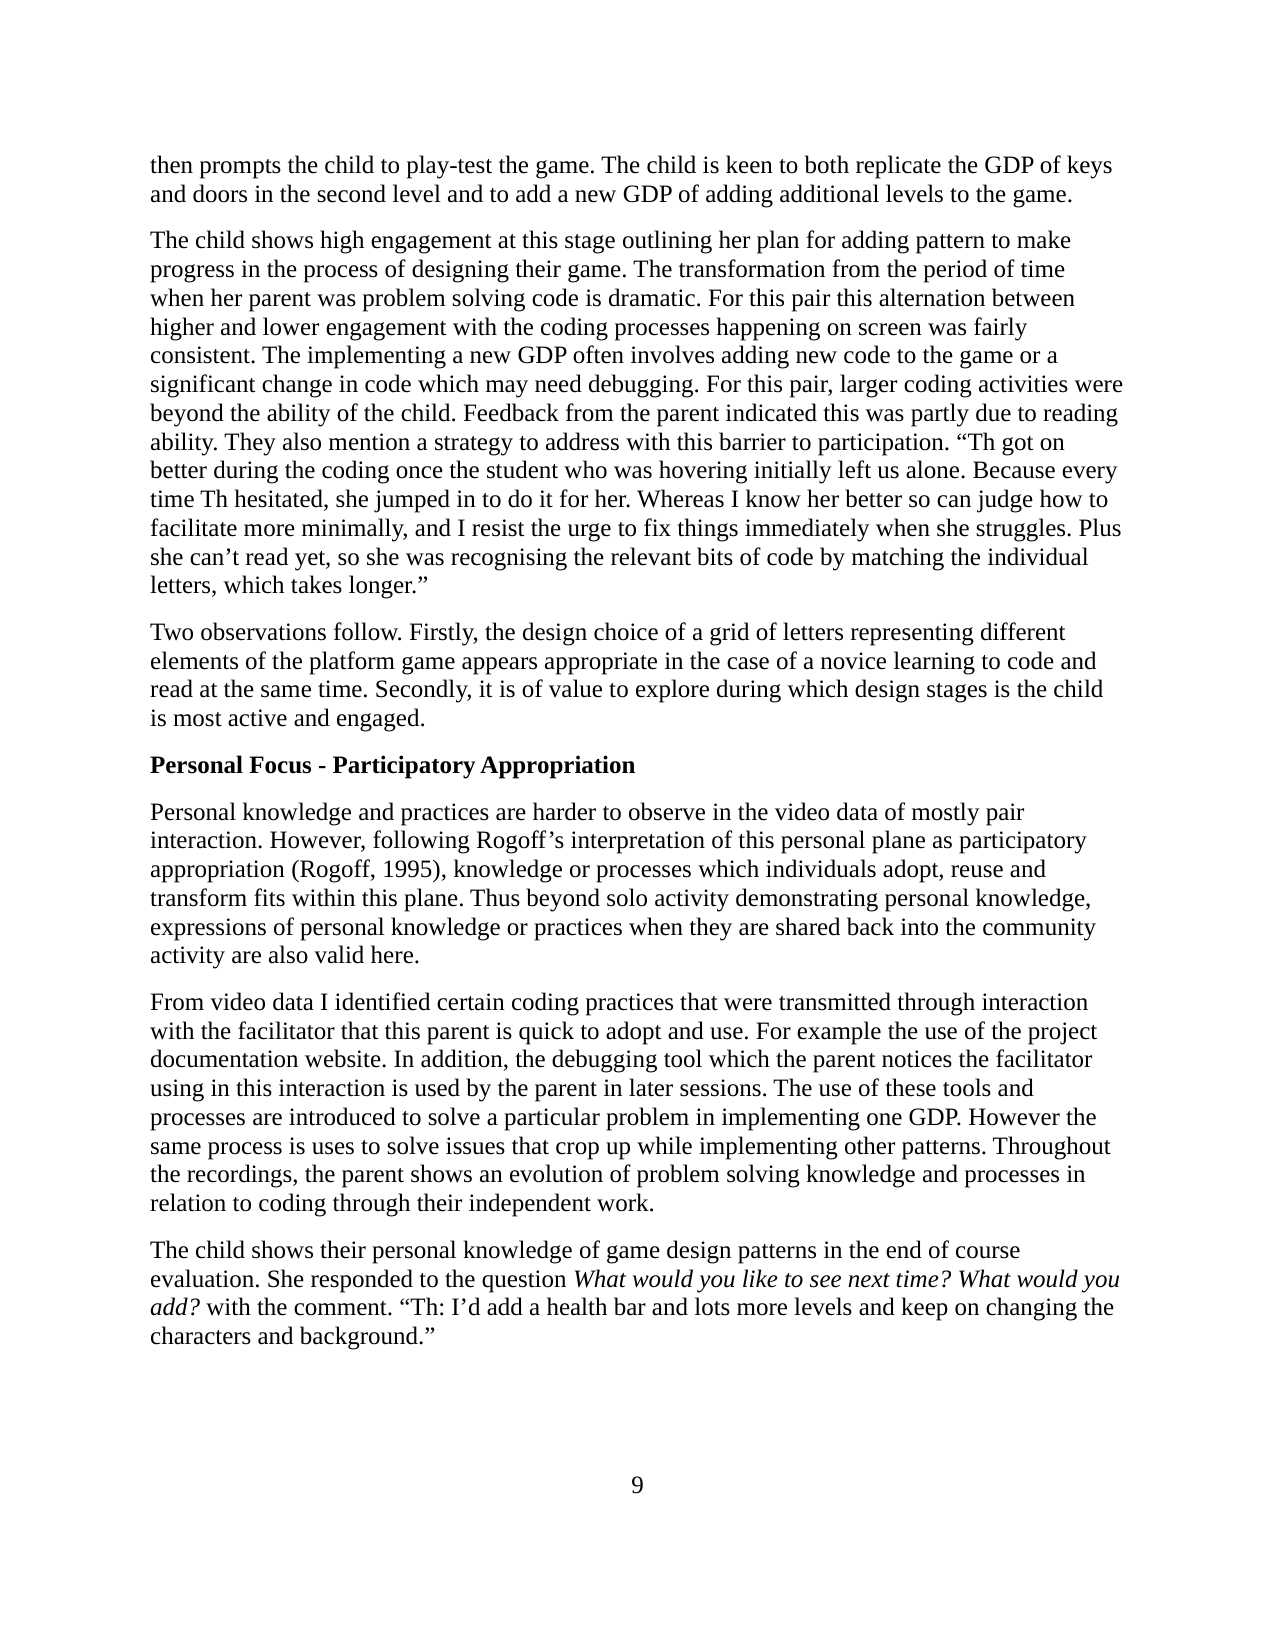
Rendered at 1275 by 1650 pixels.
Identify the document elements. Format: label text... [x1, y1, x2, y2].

text Two observations follow. Firstly, the design choice of a grid of letters representing different elements of the platform game appears appropriate in the case of a novice learning to code and read at the same time. Secondly, it is of value to explore during which design stages is the child is most active and engaged. [150, 617, 1125, 732]
text The child shows their personal knowledge of game design patterns in the end of course evaluation. She responded to the question What would you like to see next time? What would you add? with the comment. “Th: I’d add a health bar and lots more levels and keep on changing the characters and background.” [150, 1235, 1125, 1350]
text From video data I identified certain coding practices that were transmitted through interaction with the facilitator that this parent is quick to adopt and use. For example the use of the project documentation website. In addition, the debugging tool which the parent notices the facilitator using in this interaction is used by the parent in later sessions. The use of these tools and processes are introduced to solve a particular problem in implementing one GDP. However the same process is uses to solve issues that crop up while implementing other patterns. Throughout the recordings, the parent shows an evolution of problem solving knowledge and processes in relation to coding through their independent work. [150, 987, 1125, 1217]
text Personal Focus - Participatory Appropriation [150, 750, 1125, 779]
text The child shows high engagement at this stage outlining her plan for adding pattern to make progress in the process of designing their game. The transformation from the period of time when her parent was problem solving code is dramatic. For this pair this alternation between higher and lower engagement with the coding processes happening on screen was fairly consistent. The implementing a new GDP often involves adding new code to the game or a significant change in code which may need debugging. For this pair, larger coding activities were beyond the ability of the child. Feedback from the parent indicated this was partly due to reading ability. They also mention a strategy to address with this barrier to participation. “Th got on better during the coding once the student who was hovering initially left us alone. Because every time Th hesitated, she jumped in to do it for her. Whereas I know her better so can judge how to facilitate more minimally, and I resist the urge to fix things immediately when she struggles. Plus she can’t read yet, so she was recognising the relevant bits of code by matching the individual letters, which takes longer.” [150, 225, 1125, 599]
text Personal knowledge and practices are harder to observe in the video data of mostly pair interaction. However, following Rogoff’s interpretation of this personal plane as participatory appropriation (Rogoff, 1995), knowledge or processes which individuals adopt, reuse and transform fits within this plane. Thus beyond solo activity demonstrating personal knowledge, expressions of personal knowledge or practices when they are shared back into the community activity are also valid here. [150, 797, 1125, 969]
text then prompts the child to play-test the game. The child is keen to both replicate the GDP of keys and doors in the second level and to add a new GDP of adding additional levels to the game. [150, 150, 1125, 207]
